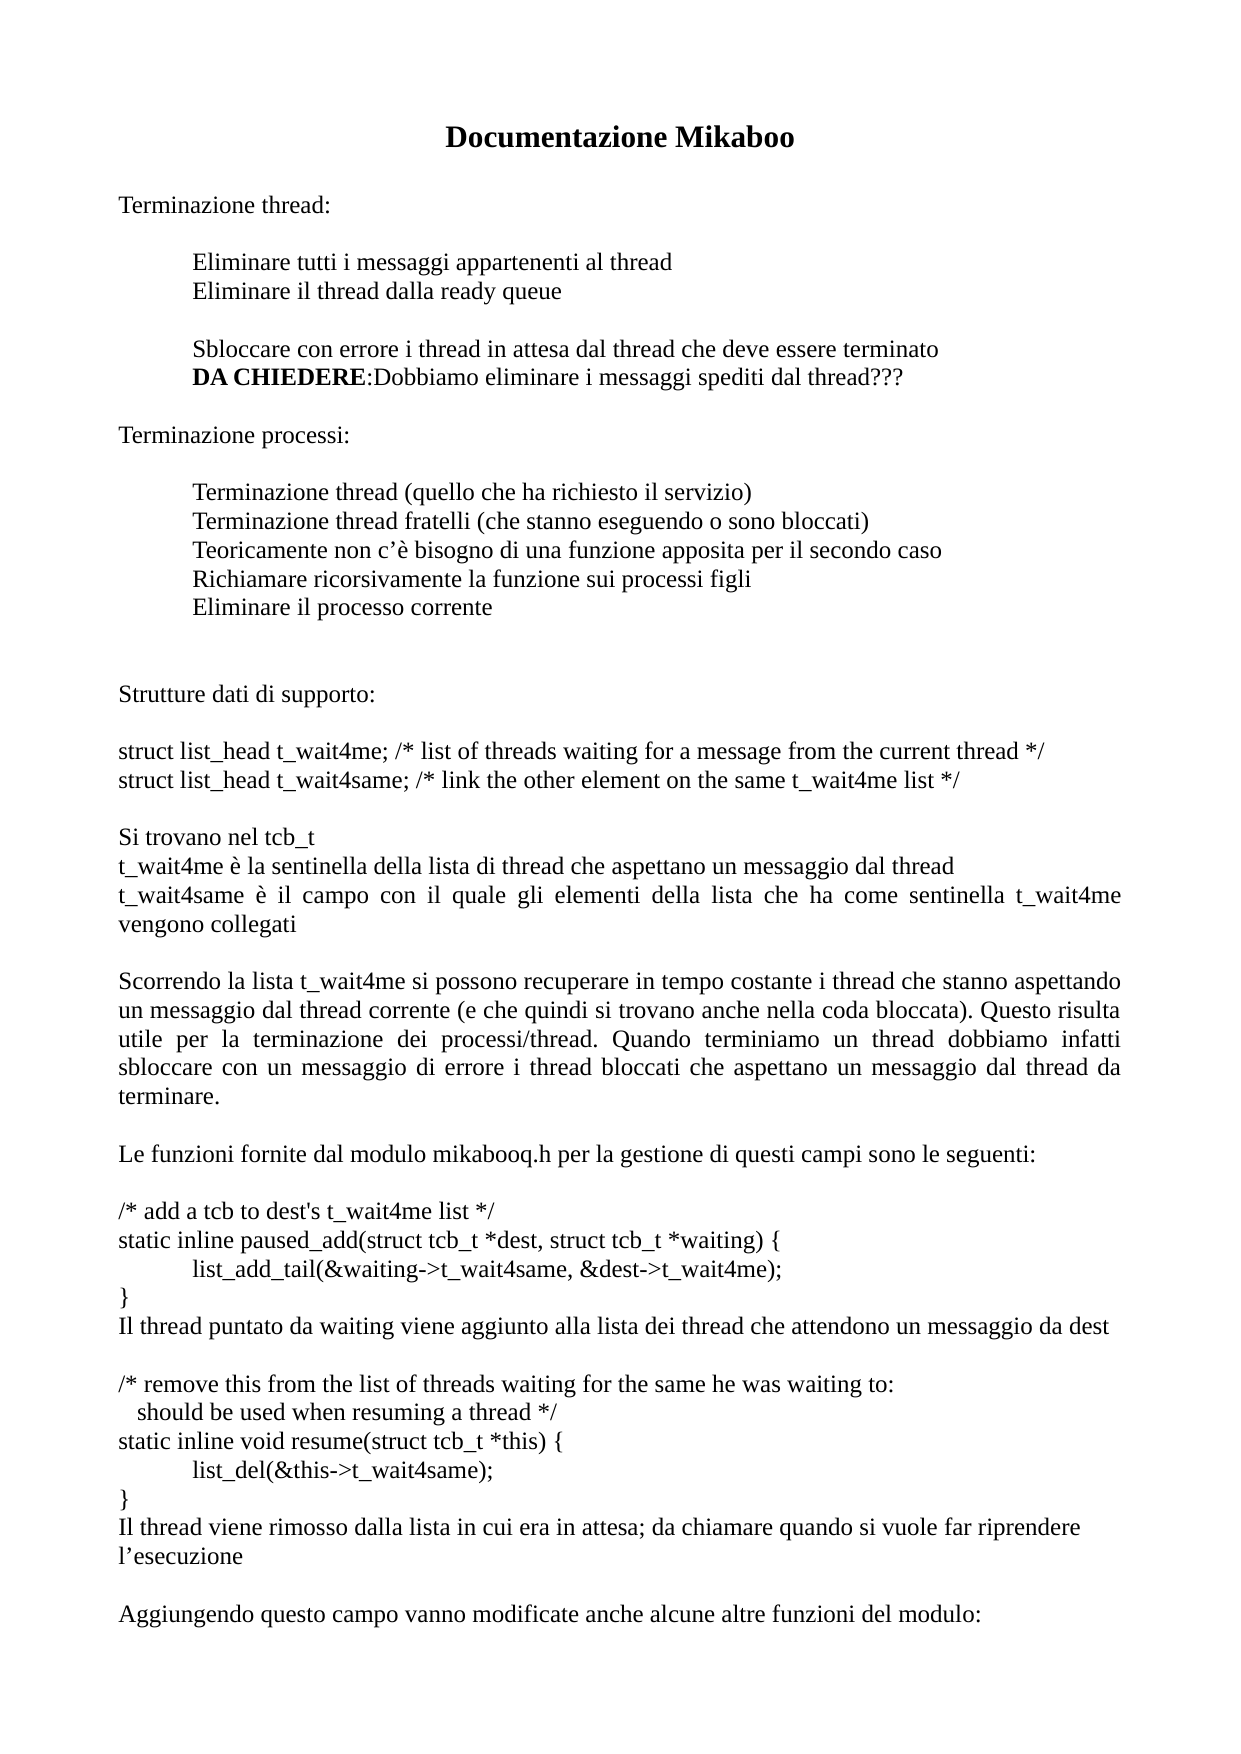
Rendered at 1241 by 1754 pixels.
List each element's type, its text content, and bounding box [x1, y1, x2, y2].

text Il thread viene rimosso dalla lista in cui era in attesa; da chiamare quando si vuole far riprendere l’esecuzione [118, 1512, 1122, 1570]
text struct list_head t_wait4me; /* list of threads waiting for a message from the current thread */ [118, 736, 1122, 765]
text Richiamare ricorsivamente la funzione sui processi figli [118, 564, 1122, 592]
text should be used when resuming a thread */ [118, 1397, 1122, 1426]
text Terminazione thread (quello che ha richiesto il servizio) [118, 477, 1122, 506]
text DA CHIEDERE:Dobbiamo eliminare i messaggi spediti dal thread??? [118, 362, 1122, 391]
text list_del(&this->t_wait4same); [118, 1455, 1122, 1484]
text struct list_head t_wait4same; /* link the other element on the same t_wait4me list */ [118, 765, 1122, 794]
text Eliminare tutti i messaggi appartenenti al thread [118, 247, 1122, 276]
text t_wait4me è la sentinella della lista di thread che aspettano un messaggio dal thread [118, 851, 1122, 880]
text Terminazione thread: [118, 190, 1122, 219]
text Le funzioni fornite dal modulo mikabooq.h per la gestione di questi campi sono le seguenti: [118, 1139, 1122, 1167]
text Terminazione processi: [118, 420, 1122, 449]
text Documentazione Mikaboo [118, 118, 1122, 154]
text Strutture dati di supporto: [118, 679, 1122, 707]
text Scorrendo la lista t_wait4me si possono recuperare in tempo costante i thread che stanno aspettando un messaggio dal thread corrente (e che quindi si trovano anche nella coda bloccata). Questo risulta utile per la terminazione dei processi/thread. Quando terminiamo un thread dobbiamo infatti sbloccare con un messaggio di errore i thread bloccati che aspettano un messaggio dal thread da terminare. [118, 966, 1122, 1110]
text Terminazione thread fratelli (che stanno eseguendo o sono bloccati) [118, 506, 1122, 535]
text t_wait4same è il campo con il quale gli elementi della lista che ha come sentinella t_wait4me vengono collegati [118, 880, 1122, 937]
text /* remove this from the list of threads waiting for the same he was waiting to: [118, 1369, 1122, 1397]
text static inline void resume(struct tcb_t *this) { [118, 1426, 1122, 1455]
text } [118, 1484, 1122, 1512]
text Teoricamente non c’è bisogno di una funzione apposita per il secondo caso [118, 535, 1122, 564]
text Eliminare il thread dalla ready queue [118, 276, 1122, 305]
text static inline paused_add(struct tcb_t *dest, struct tcb_t *waiting) { [118, 1225, 1122, 1254]
text } [118, 1282, 1122, 1311]
text Si trovano nel tcb_t [118, 822, 1122, 851]
text Eliminare il processo corrente [118, 592, 1122, 621]
text /* add a tcb to dest's t_wait4me list */ [118, 1196, 1122, 1225]
text Sbloccare con errore i thread in attesa dal thread che deve essere terminato [118, 334, 1122, 362]
text list_add_tail(&waiting->t_wait4same, &dest->t_wait4me); [118, 1254, 1122, 1282]
text Il thread puntato da waiting viene aggiunto alla lista dei thread che attendono un messaggio da dest [118, 1311, 1122, 1340]
text Aggiungendo questo campo vanno modificate anche alcune altre funzioni del modulo: [118, 1599, 1122, 1627]
